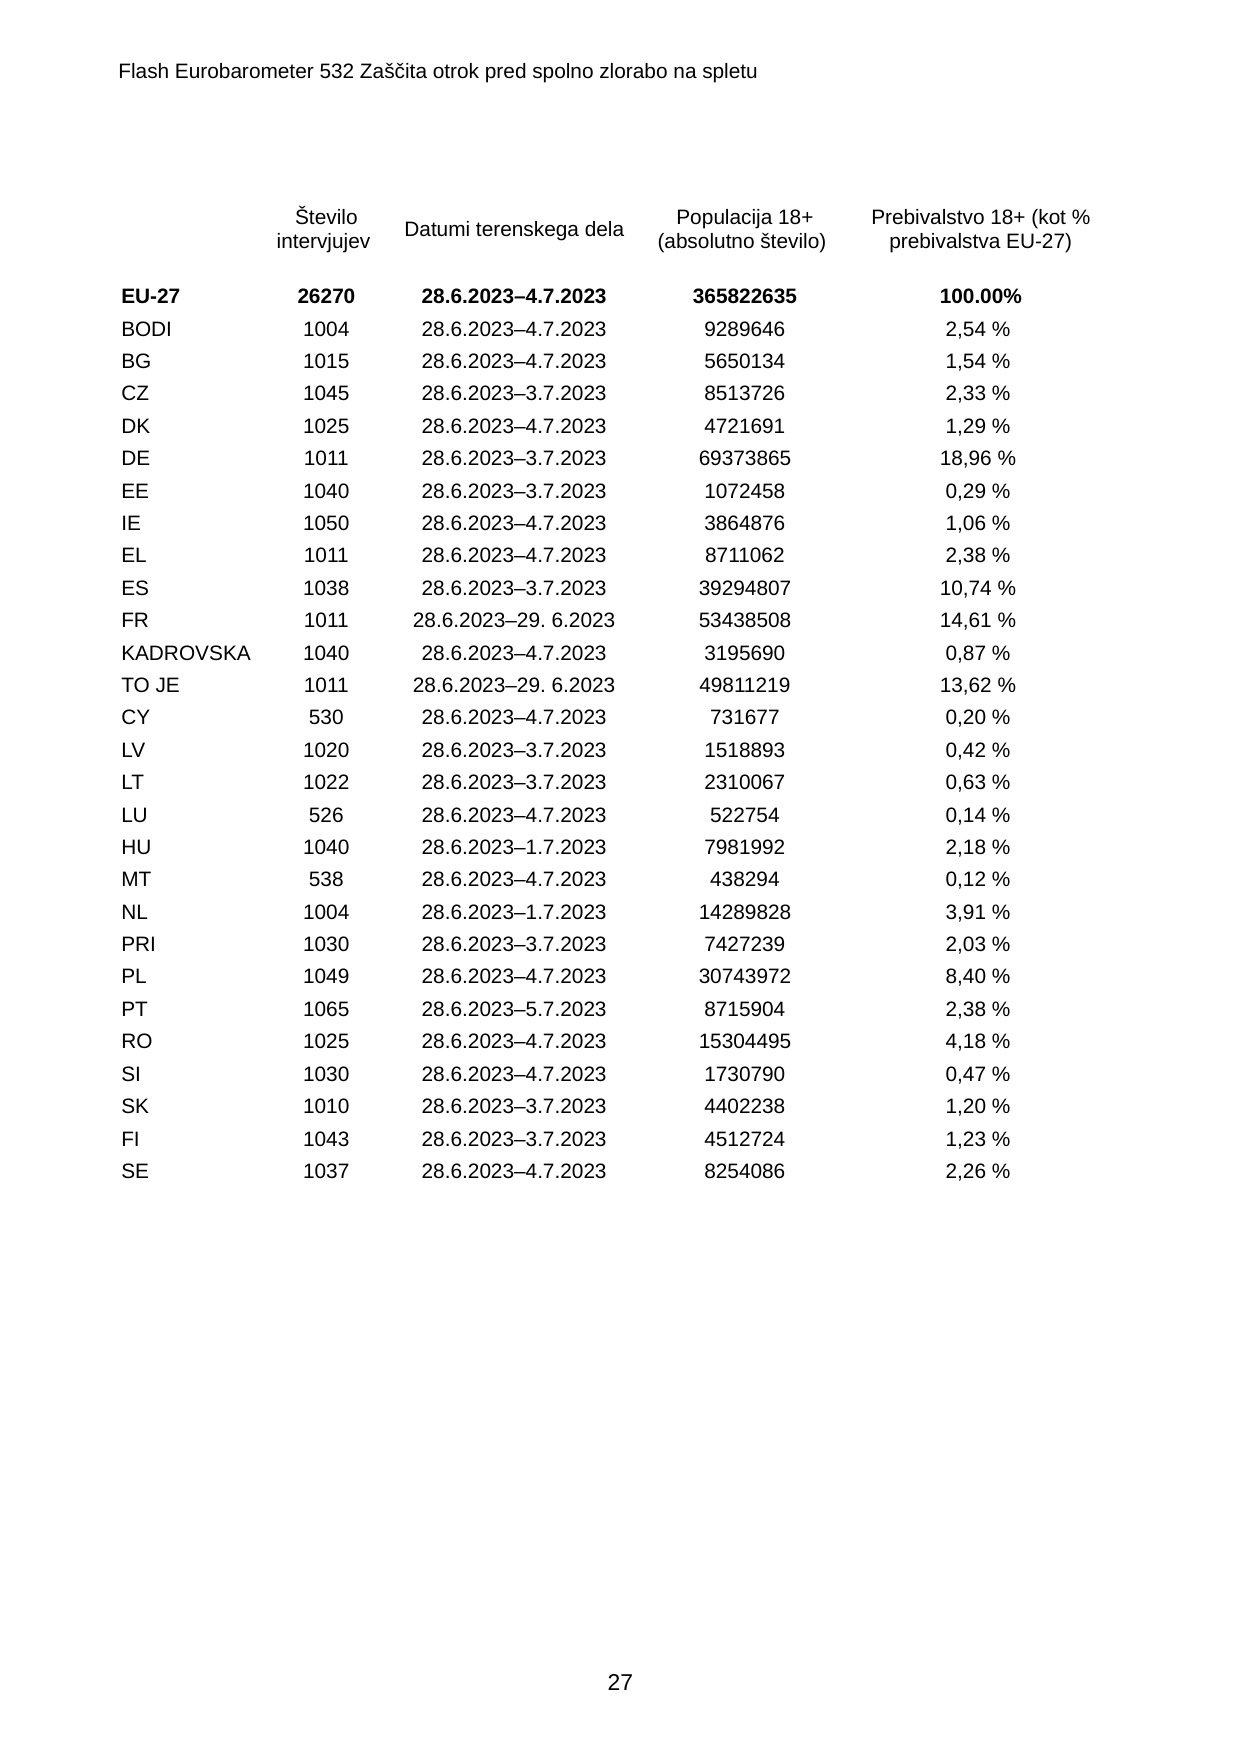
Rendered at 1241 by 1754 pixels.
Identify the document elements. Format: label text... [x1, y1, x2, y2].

table_cell 1011 [257, 442, 395, 474]
table_cell 28.6.2023–4.7.2023 [395, 507, 638, 539]
table_cell 731677 [639, 701, 851, 733]
table_cell 2,26 % [851, 1155, 1110, 1187]
table_cell 100.00% [851, 280, 1110, 312]
table_cell 1072458 [639, 474, 851, 507]
table_cell 522754 [639, 798, 851, 831]
table_cell 1037 [257, 1155, 395, 1187]
table_cell 0,42 % [851, 734, 1110, 766]
table_cell 69373865 [639, 442, 851, 474]
table_cell LT [118, 766, 257, 798]
table_cell 0,20 % [851, 701, 1110, 733]
table_cell 8254086 [639, 1155, 851, 1187]
table_cell 1,06 % [851, 507, 1110, 539]
table_cell 4,18 % [851, 1025, 1110, 1057]
table_cell LU [118, 798, 257, 831]
table_cell KADROVSKA [118, 636, 257, 669]
table_cell 28.6.2023–29. 6.2023 [395, 669, 638, 701]
table_cell RO [118, 1025, 257, 1057]
table_cell 28.6.2023–3.7.2023 [395, 377, 638, 409]
table_cell 28.6.2023–3.7.2023 [395, 442, 638, 474]
table_cell 2,38 % [851, 993, 1110, 1025]
table_cell DK [118, 410, 257, 442]
table_cell 1,29 % [851, 410, 1110, 442]
table_cell 4512724 [639, 1122, 851, 1154]
table_cell PL [118, 960, 257, 993]
table_cell 1010 [257, 1090, 395, 1122]
table_cell 28.6.2023–29. 6.2023 [395, 604, 638, 636]
table_cell 53438508 [639, 604, 851, 636]
table_cell 13,62 % [851, 669, 1110, 701]
table_cell 1004 [257, 312, 395, 345]
table_cell 7427239 [639, 928, 851, 960]
table_cell 28.6.2023–4.7.2023 [395, 960, 638, 993]
table_header Populacija 18+ (absolutno število) [639, 177, 851, 280]
table_cell PRI [118, 928, 257, 960]
table_cell 0,14 % [851, 798, 1110, 831]
table_cell 28.6.2023–4.7.2023 [395, 312, 638, 345]
table_cell 3,91 % [851, 895, 1110, 928]
table_cell 8711062 [639, 539, 851, 571]
table_cell 4402238 [639, 1090, 851, 1122]
table_cell 28.6.2023–3.7.2023 [395, 928, 638, 960]
table_cell 28.6.2023–4.7.2023 [395, 863, 638, 895]
table_cell 28.6.2023–4.7.2023 [395, 701, 638, 733]
table_cell SK [118, 1090, 257, 1122]
table_cell 1004 [257, 895, 395, 928]
table_cell LV [118, 734, 257, 766]
table_cell 1040 [257, 474, 395, 507]
table_cell BG [118, 345, 257, 377]
table_cell 28.6.2023–3.7.2023 [395, 734, 638, 766]
table_cell 2,38 % [851, 539, 1110, 571]
table_cell 1518893 [639, 734, 851, 766]
table_cell 365822635 [639, 280, 851, 312]
table_cell 538 [257, 863, 395, 895]
table_cell CY [118, 701, 257, 733]
table_cell 49811219 [639, 669, 851, 701]
table_cell 28.6.2023–5.7.2023 [395, 993, 638, 1025]
table_cell EL [118, 539, 257, 571]
table_cell EE [118, 474, 257, 507]
table_cell 0,47 % [851, 1058, 1110, 1090]
table_cell 0,63 % [851, 766, 1110, 798]
table_cell 2,03 % [851, 928, 1110, 960]
table_cell 1043 [257, 1122, 395, 1154]
table_cell 28.6.2023–4.7.2023 [395, 539, 638, 571]
table_cell 1011 [257, 604, 395, 636]
table_cell 28.6.2023–4.7.2023 [395, 345, 638, 377]
table_cell EU-27 [118, 280, 257, 312]
table_cell 1011 [257, 669, 395, 701]
table_header Datumi terenskega dela [395, 177, 638, 280]
table_cell 28.6.2023–3.7.2023 [395, 1090, 638, 1122]
table_cell 3195690 [639, 636, 851, 669]
table_cell 8715904 [639, 993, 851, 1025]
table_cell 28.6.2023–3.7.2023 [395, 474, 638, 507]
table_cell ES [118, 571, 257, 604]
table_cell 28.6.2023–4.7.2023 [395, 1025, 638, 1057]
table_cell 2,33 % [851, 377, 1110, 409]
table_cell MT [118, 863, 257, 895]
table_cell 8,40 % [851, 960, 1110, 993]
table_cell 3864876 [639, 507, 851, 539]
table_cell SI [118, 1058, 257, 1090]
table_cell 4721691 [639, 410, 851, 442]
table_cell 1030 [257, 1058, 395, 1090]
table_cell 1045 [257, 377, 395, 409]
table_cell 1030 [257, 928, 395, 960]
table_cell 1025 [257, 410, 395, 442]
table_header [118, 177, 257, 280]
table_cell 1730790 [639, 1058, 851, 1090]
table_cell HU [118, 831, 257, 863]
table_cell TO JE [118, 669, 257, 701]
table_cell 0,87 % [851, 636, 1110, 669]
table_cell BODI [118, 312, 257, 345]
table_cell 28.6.2023–4.7.2023 [395, 798, 638, 831]
table_cell 2310067 [639, 766, 851, 798]
table_cell DE [118, 442, 257, 474]
table_cell 1011 [257, 539, 395, 571]
table_cell 18,96 % [851, 442, 1110, 474]
table_cell IE [118, 507, 257, 539]
table_cell 28.6.2023–4.7.2023 [395, 636, 638, 669]
table_cell 1038 [257, 571, 395, 604]
table_cell FI [118, 1122, 257, 1154]
table_cell 28.6.2023–4.7.2023 [395, 280, 638, 312]
table_cell 14,61 % [851, 604, 1110, 636]
table_header Število intervjujev [257, 177, 395, 280]
table_cell 0,12 % [851, 863, 1110, 895]
table_cell 9289646 [639, 312, 851, 345]
table_cell 1,20 % [851, 1090, 1110, 1122]
table_cell FR [118, 604, 257, 636]
table_cell 39294807 [639, 571, 851, 604]
table_cell 28.6.2023–3.7.2023 [395, 766, 638, 798]
table_cell 28.6.2023–4.7.2023 [395, 1155, 638, 1187]
table_cell 28.6.2023–1.7.2023 [395, 831, 638, 863]
table_cell SE [118, 1155, 257, 1187]
table_cell 1,23 % [851, 1122, 1110, 1154]
table_cell 26270 [257, 280, 395, 312]
table_cell 15304495 [639, 1025, 851, 1057]
table_cell 1025 [257, 1025, 395, 1057]
table_cell 526 [257, 798, 395, 831]
table_cell 1040 [257, 831, 395, 863]
table_cell 1049 [257, 960, 395, 993]
table_cell 1,54 % [851, 345, 1110, 377]
table_cell 2,54 % [851, 312, 1110, 345]
table_cell 1050 [257, 507, 395, 539]
table_cell 5650134 [639, 345, 851, 377]
table_cell 438294 [639, 863, 851, 895]
table_cell 1022 [257, 766, 395, 798]
table_cell 1020 [257, 734, 395, 766]
table_cell 1015 [257, 345, 395, 377]
table_cell 28.6.2023–3.7.2023 [395, 1122, 638, 1154]
table_cell 7981992 [639, 831, 851, 863]
table_cell 14289828 [639, 895, 851, 928]
table_cell 8513726 [639, 377, 851, 409]
table_cell PT [118, 993, 257, 1025]
table_cell CZ [118, 377, 257, 409]
table_cell NL [118, 895, 257, 928]
table_cell 1065 [257, 993, 395, 1025]
table_cell 28.6.2023–4.7.2023 [395, 1058, 638, 1090]
table_cell 28.6.2023–4.7.2023 [395, 410, 638, 442]
table_cell 2,18 % [851, 831, 1110, 863]
table_cell 0,29 % [851, 474, 1110, 507]
table_cell 1040 [257, 636, 395, 669]
table_cell 530 [257, 701, 395, 733]
table_header Prebivalstvo 18+ (kot % prebivalstva EU-27) [851, 177, 1110, 280]
table_cell 28.6.2023–1.7.2023 [395, 895, 638, 928]
table_cell 28.6.2023–3.7.2023 [395, 571, 638, 604]
table_cell 30743972 [639, 960, 851, 993]
table_cell 10,74 % [851, 571, 1110, 604]
